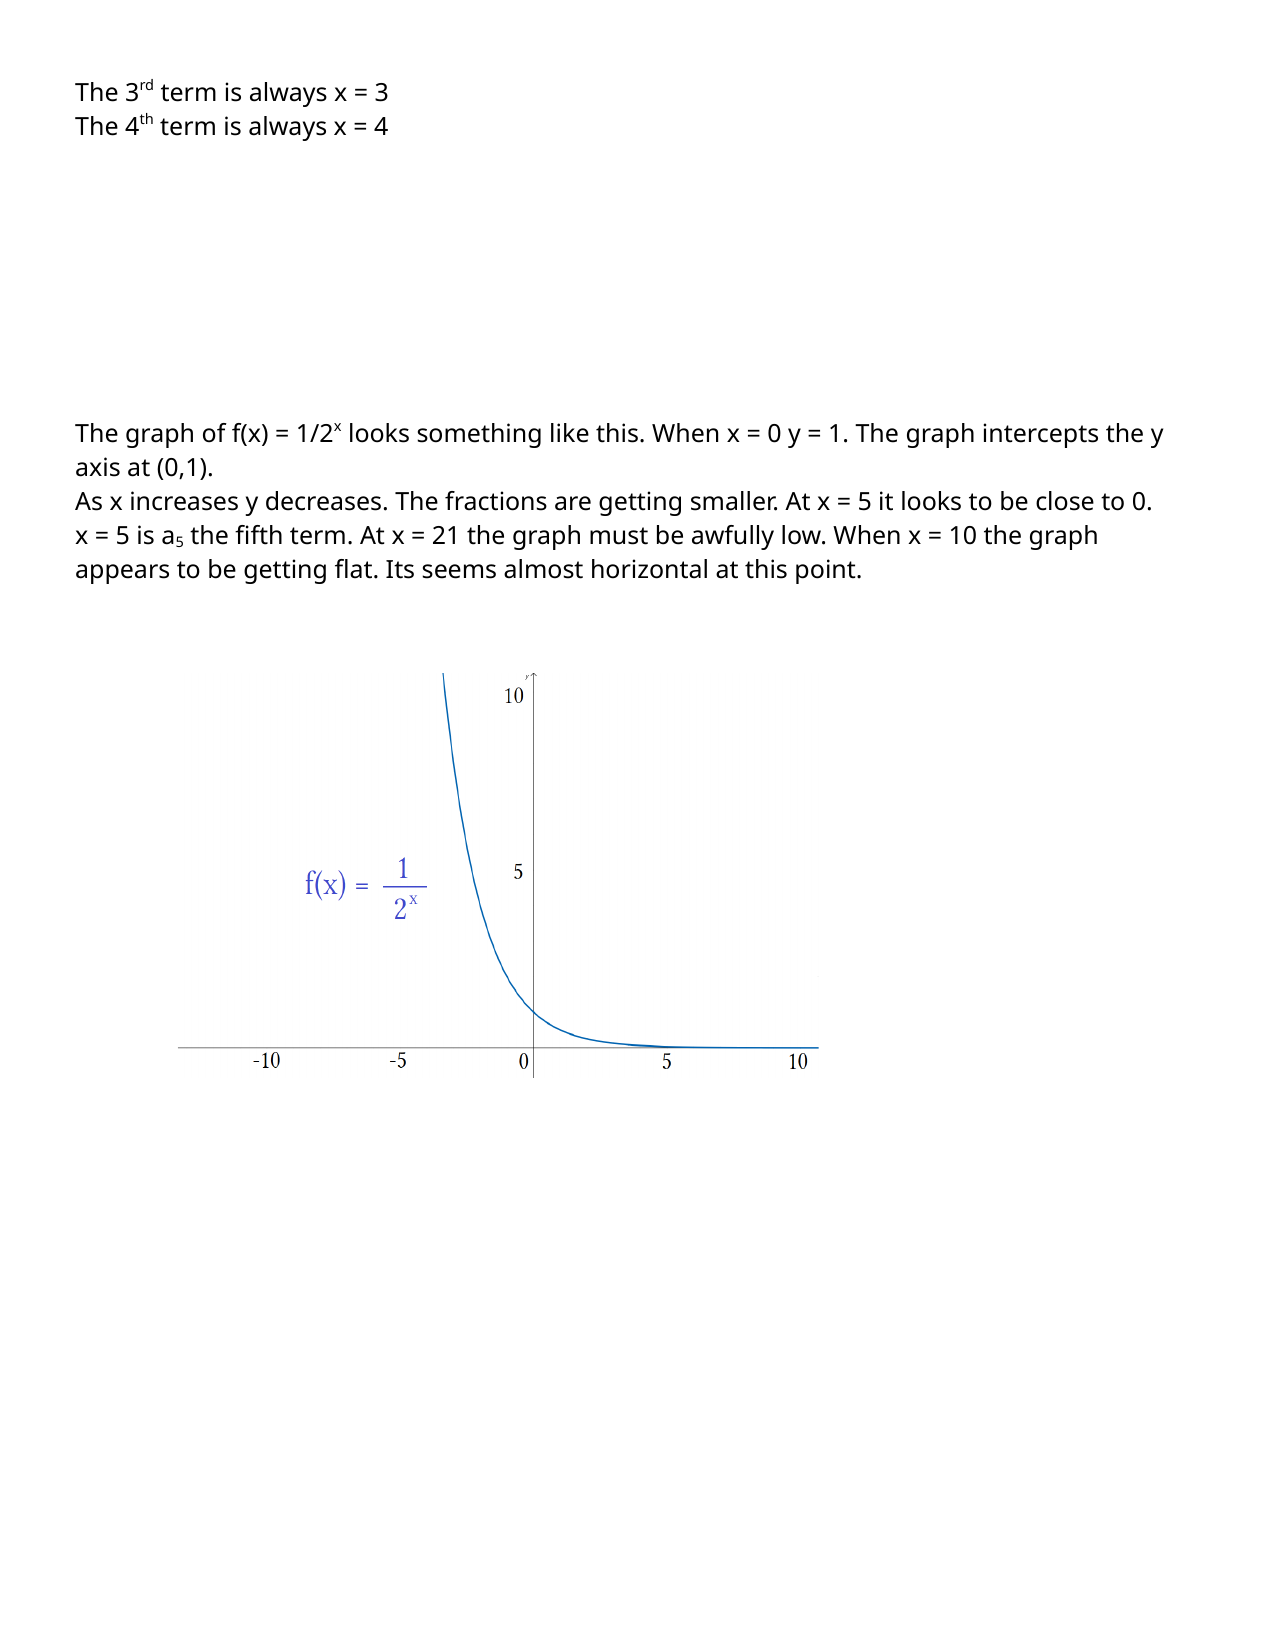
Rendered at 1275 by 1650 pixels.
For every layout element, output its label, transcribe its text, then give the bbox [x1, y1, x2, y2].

text As x increases y decreases. The fractions are getting smaller. At x = 5 it looks to be close to 0. [75, 484, 1200, 518]
text The 4th term is always x = 4 [75, 109, 1200, 143]
text The 3rd term is always x = 3 [75, 75, 1200, 109]
picture [177, 673, 819, 1078]
text The graph of f(x) = 1/2x looks something like this. When x = 0 y = 1. The graph intercepts the y axis at (0,1). [75, 416, 1200, 484]
text x = 5 is a5 the fifth term. At x = 21 the graph must be awfully low. When x = 10 the graph appears to be getting flat. Its seems almost horizontal at this point. [75, 518, 1200, 586]
